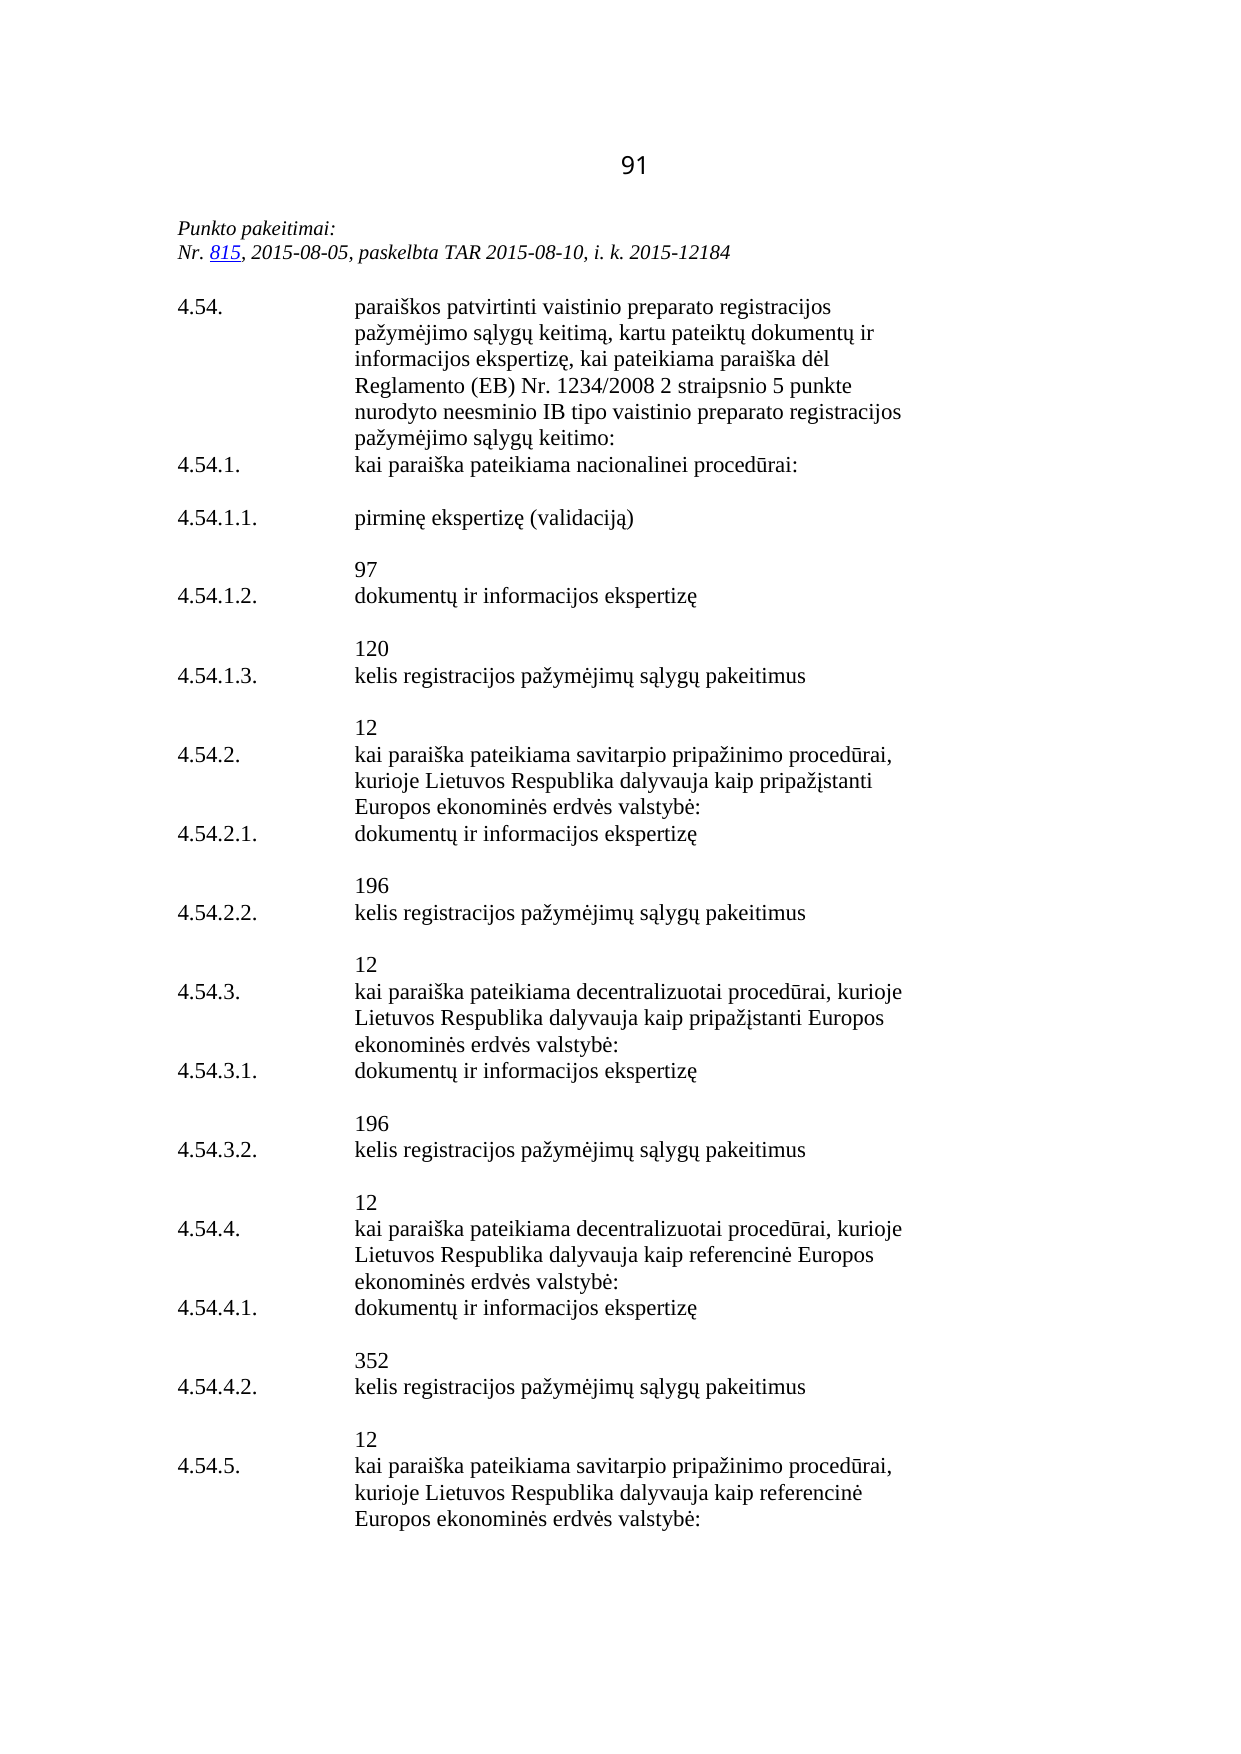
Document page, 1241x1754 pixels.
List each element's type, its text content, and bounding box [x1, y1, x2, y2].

text 4.54.1. kai paraiška pateikiama nacionalinei procedūrai: [177, 451, 945, 503]
text kurioje Lietuvos Respublika dalyvauja kaip referencinė [354, 1479, 945, 1505]
text 4.54.2.2. kelis registracijos pažymėjimų sąlygų pakeitimus 12 [177, 899, 945, 978]
text Punkto pakeitimai: [177, 216, 1093, 240]
text kurioje Lietuvos Respublika dalyvauja kaip pripažįstanti [354, 767, 945, 793]
text Lietuvos Respublika dalyvauja kaip pripažįstanti Europos [354, 1004, 945, 1031]
text 4.54.3. kai paraiška pateikiama decentralizuotai procedūrai, kurioje [177, 978, 945, 1004]
text pažymėjimo sąlygų keitimą, kartu pateiktų dokumentų ir [354, 319, 945, 345]
text Lietuvos Respublika dalyvauja kaip referencinė Europos [354, 1241, 945, 1268]
text 4.54.3.1. dokumentų ir informacijos ekspertizę 196 [177, 1057, 945, 1136]
text nurodyto neesminio IB tipo vaistinio preparato registracijos [354, 398, 945, 424]
text 4.54.1.2. dokumentų ir informacijos ekspertizę 120 [177, 583, 945, 662]
text ekonominės erdvės valstybė: [354, 1031, 945, 1057]
text Europos ekonominės erdvės valstybė: [354, 1505, 945, 1531]
text Europos ekonominės erdvės valstybė: [354, 793, 945, 820]
text informacijos ekspertizę, kai pateikiama paraiška dėl [354, 345, 945, 372]
text 4.54.4.1. dokumentų ir informacijos ekspertizę 352 [177, 1294, 945, 1373]
text 4.54.1.1. pirminę ekspertizę (validaciją) 97 [177, 503, 945, 583]
text 4.54.4.2. kelis registracijos pažymėjimų sąlygų pakeitimus 12 [177, 1373, 945, 1452]
text 4.54.4. kai paraiška pateikiama decentralizuotai procedūrai, kurioje [177, 1215, 945, 1241]
text 4.54.3.2. kelis registracijos pažymėjimų sąlygų pakeitimus 12 [177, 1136, 945, 1215]
text 4.54.2. kai paraiška pateikiama savitarpio pripažinimo procedūrai, [177, 741, 945, 767]
text pažymėjimo sąlygų keitimo: [354, 424, 945, 451]
text Reglamento (EB) Nr. 1234/2008 2 straipsnio 5 punkte [354, 372, 945, 398]
text 4.54.2.1. dokumentų ir informacijos ekspertizę 196 [177, 820, 945, 899]
text ekonominės erdvės valstybė: [354, 1268, 945, 1294]
text 4.54.1.3. kelis registracijos pažymėjimų sąlygų pakeitimus 12 [177, 662, 945, 741]
text 4.54. paraiškos patvirtinti vaistinio preparato registracijos [177, 293, 945, 319]
text 4.54.5. kai paraiška pateikiama savitarpio pripažinimo procedūrai, [177, 1452, 945, 1479]
text Nr. 815, 2015-08-05, paskelbta TAR 2015-08-10, i. k. 2015-12184 [177, 240, 1093, 264]
